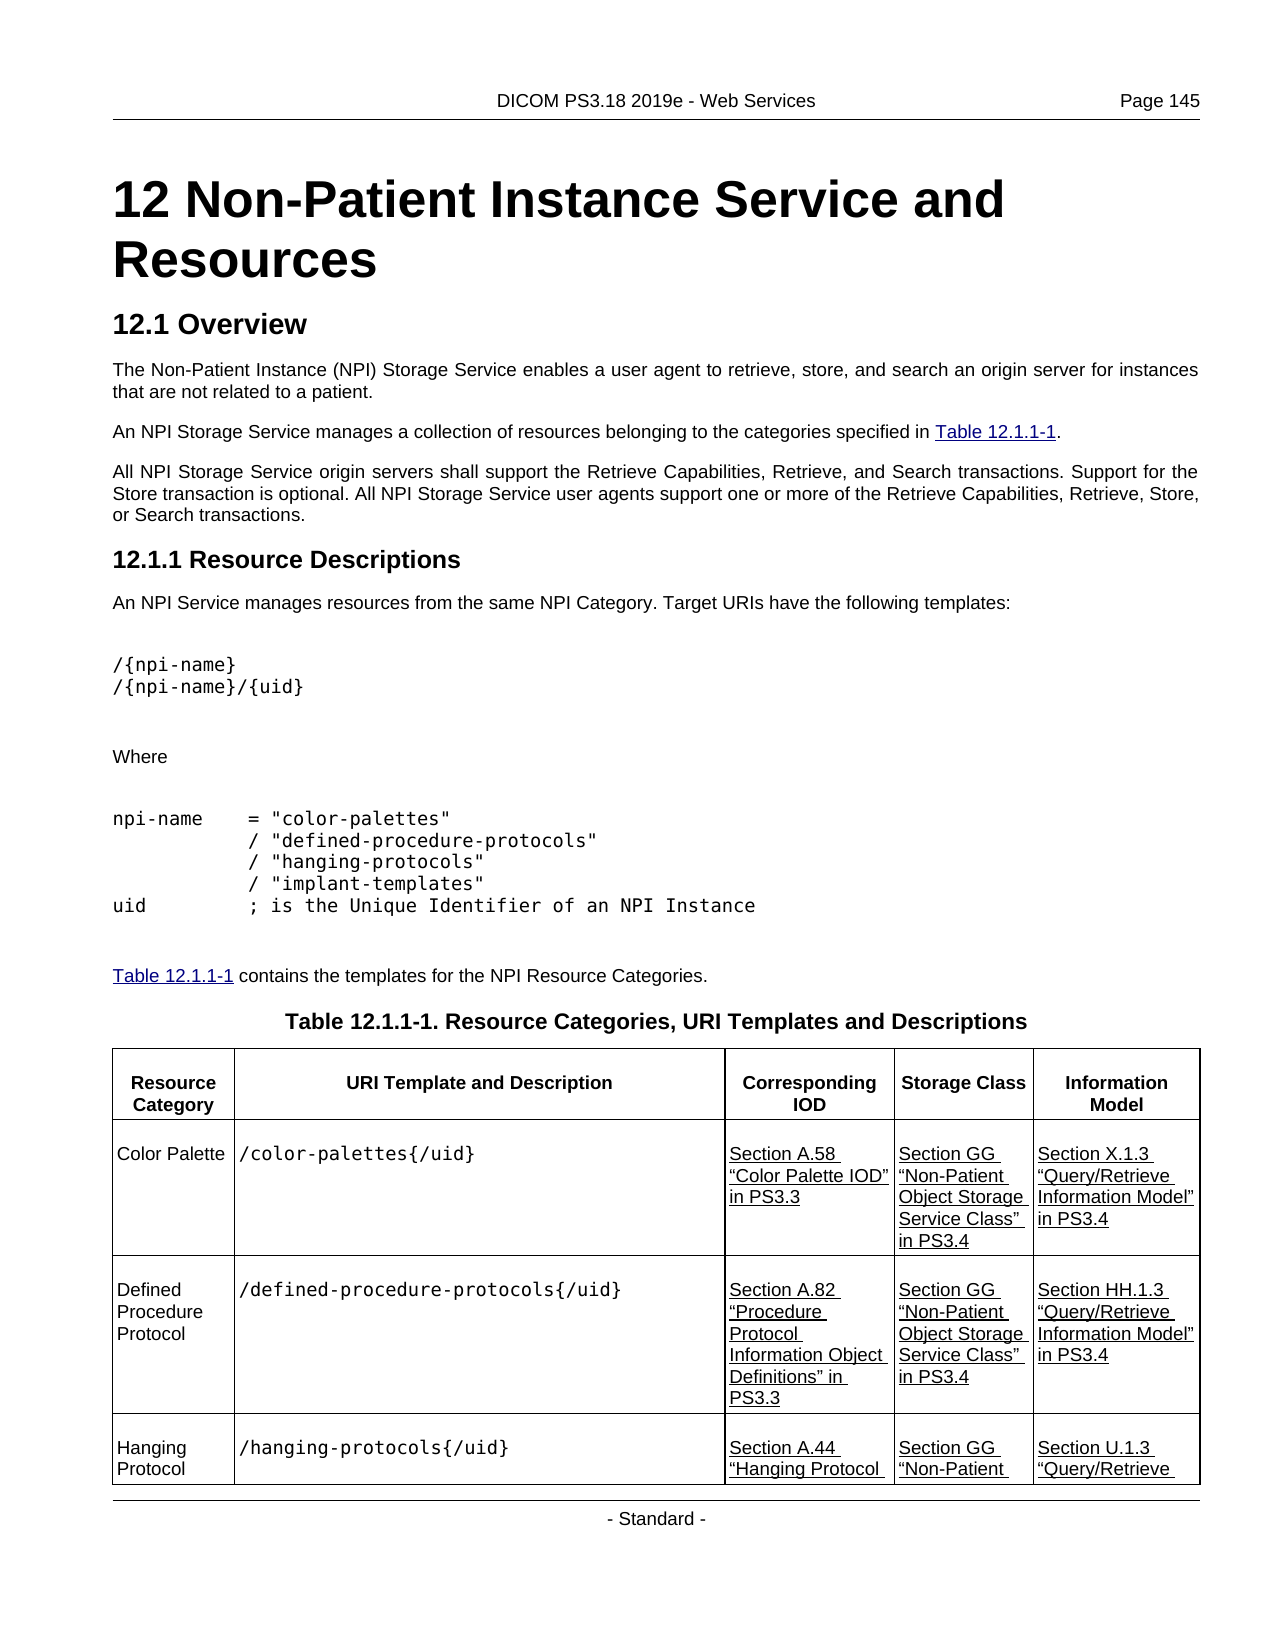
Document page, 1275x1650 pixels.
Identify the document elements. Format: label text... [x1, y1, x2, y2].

table_header Corresponding IOD [726, 1049, 894, 1119]
table_cell Section A.82 “Procedure Protocol Information Object Definitions” in PS3.3 [726, 1256, 894, 1413]
table_cell Section HH.1.3 “Query/Retrieve Information Model” in PS3.4 [1034, 1256, 1199, 1413]
table_cell Color Palette [113, 1120, 234, 1255]
table_cell Section GG “Non-Patient Object Storage Service Class” in PS3.4 [895, 1256, 1033, 1413]
table_cell /defined-procedure-protocols{/uid} [235, 1256, 724, 1413]
table_cell /hanging-protocols{/uid} [235, 1414, 724, 1484]
text npi-name = "color-palettes" / "defined-procedure-protocols" / "hanging-protocols" / "implant-templates" uid ; is the Unique Identifier of an NPI Instance [112, 786, 1200, 946]
table_cell Section GG “Non-Patient Object Storage Service Class” in PS3.4 [895, 1120, 1033, 1255]
text /{npi-name} /{npi-name}/{uid} [112, 632, 1200, 727]
table_cell Section A.58 “Color Palette IOD” in PS3.3 [726, 1120, 894, 1255]
text All NPI Storage Service origin servers shall support the Retrieve Capabilities, Retrieve, and Search transactions. Support for the Store transaction is optional. All NPI Storage Service user agents support one or more of the Retrieve Capabilities, Retrieve, Store, or Search transactions. [112, 461, 1200, 526]
table_header URI Template and Description [235, 1049, 724, 1119]
text 12.1 Overview [112, 307, 1200, 340]
table_cell Section GG “Non-Patient [895, 1414, 1033, 1484]
text An NPI Service manages resources from the same NPI Category. Target URIs have the following templates: [112, 592, 1200, 614]
text Where [112, 746, 1200, 767]
text Table 12.1.1-1. Resource Categories, URI Templates and Descriptions [112, 1009, 1200, 1034]
text 12 Non-Patient Instance Service and Resources [112, 169, 1200, 288]
table_header Information Model [1034, 1049, 1199, 1119]
table_cell Section A.44 “Hanging Protocol [726, 1414, 894, 1484]
table_cell Hanging Protocol [113, 1414, 234, 1484]
text 12.1.1 Resource Descriptions [112, 544, 1200, 573]
text Table 12.1.1-1 contains the templates for the NPI Resource Categories. [112, 964, 1200, 986]
table_cell Section U.1.3 “Query/Retrieve [1034, 1414, 1199, 1484]
table_header Storage Class [895, 1049, 1033, 1119]
table_cell Section X.1.3 “Query/Retrieve Information Model” in PS3.4 [1034, 1120, 1199, 1255]
text An NPI Storage Service manages a collection of resources belonging to the categories specified in Table 12.1.1-1. [112, 421, 1200, 442]
text The Non-Patient Instance (NPI) Storage Service enables a user agent to retrieve, store, and search an origin server for instances that are not related to a patient. [112, 359, 1200, 402]
table_header Resource Category [113, 1049, 234, 1119]
table_cell Defined Procedure Protocol [113, 1256, 234, 1413]
table_cell /color-palettes{/uid} [235, 1120, 724, 1255]
